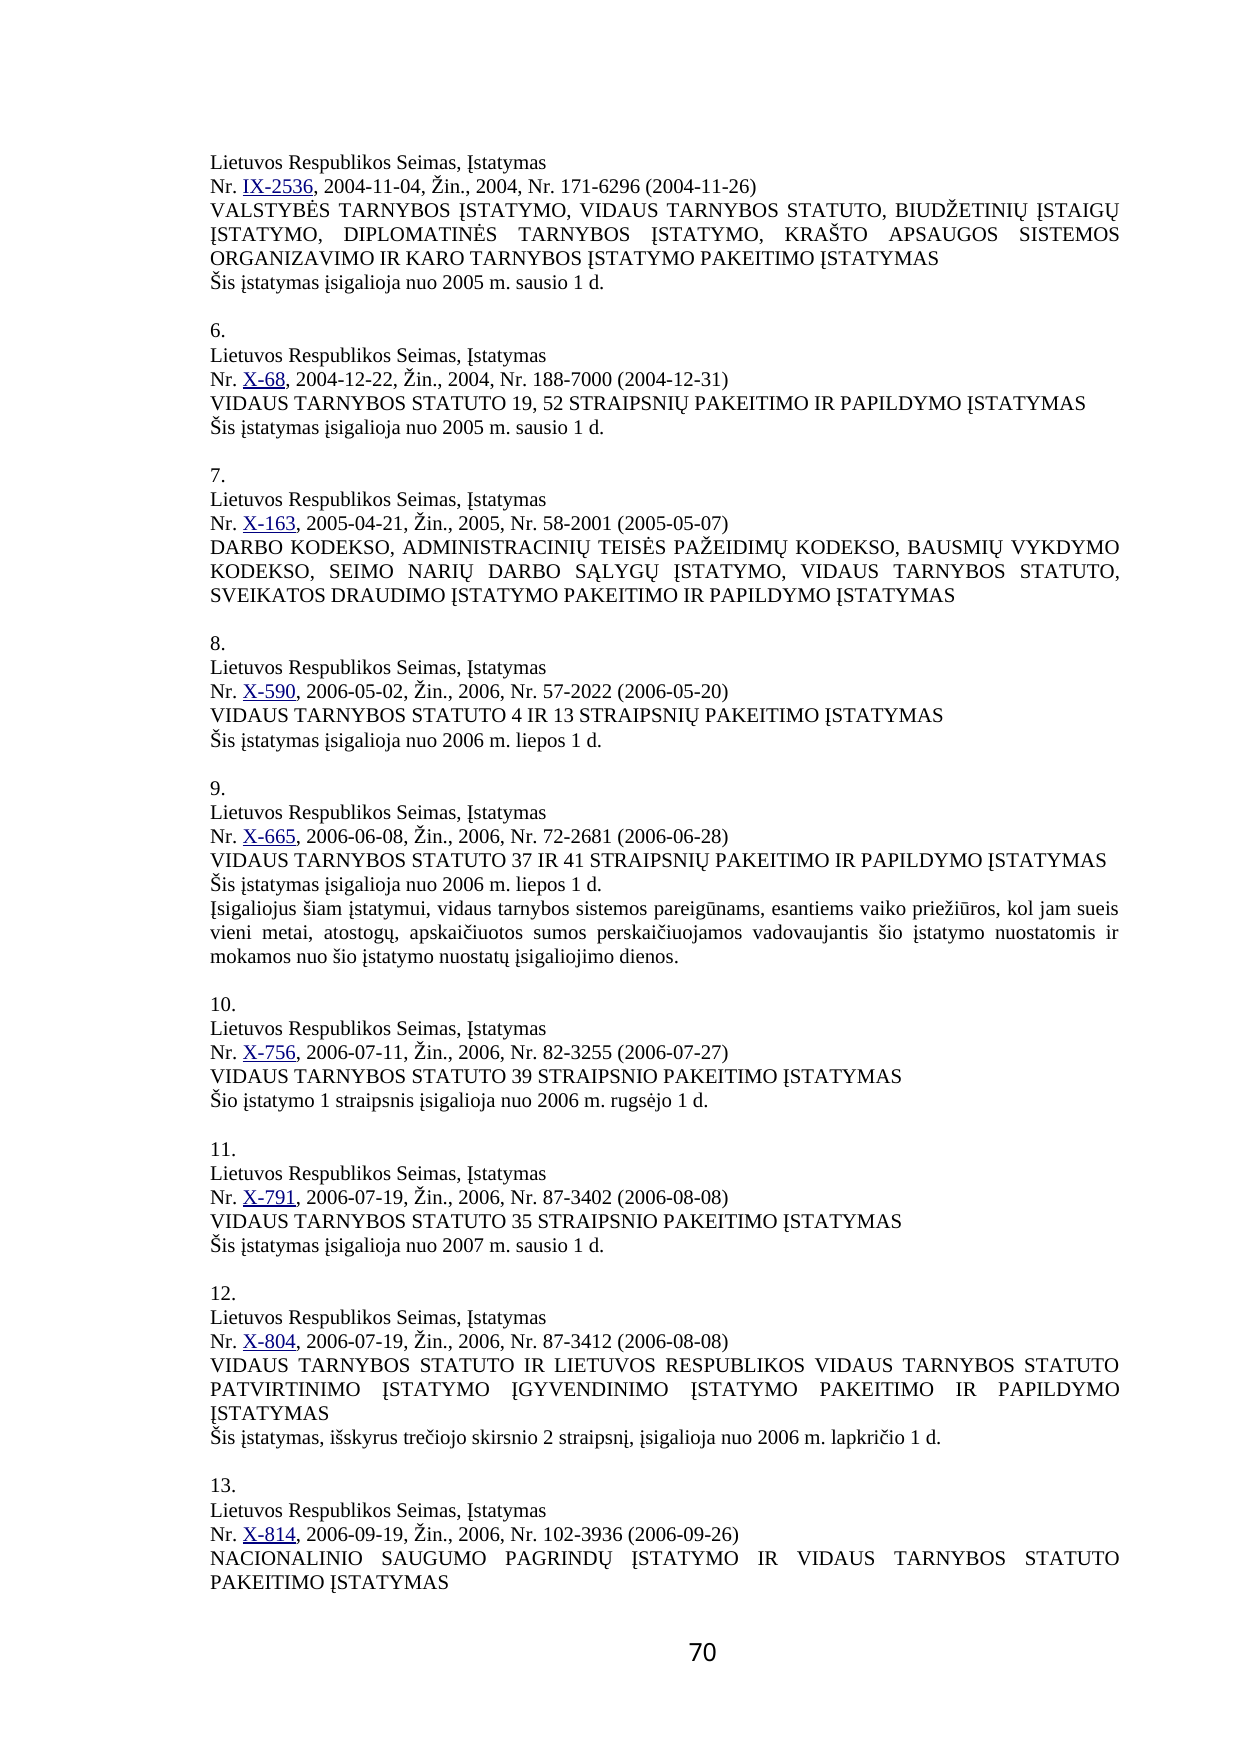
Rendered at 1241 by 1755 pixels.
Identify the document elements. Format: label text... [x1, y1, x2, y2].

text Lietuvos Respublikos Seimas, Įstatymas [210, 1305, 1120, 1329]
text Nr. X-68, 2004-12-22, Žin., 2004, Nr. 188-7000 (2004-12-31) [210, 367, 1120, 391]
text Lietuvos Respublikos Seimas, Įstatymas [210, 342, 1120, 367]
text Nr. X-163, 2005-04-21, Žin., 2005, Nr. 58-2001 (2005-05-07) [210, 511, 1120, 535]
text 12. [210, 1281, 1120, 1305]
text Nr. X-814, 2006-09-19, Žin., 2006, Nr. 102-3936 (2006-09-26) [210, 1522, 1120, 1546]
text VIDAUS TARNYBOS STATUTO 39 STRAIPSNIO PAKEITIMO ĮSTATYMAS [210, 1064, 1120, 1088]
text Lietuvos Respublikos Seimas, Įstatymas [210, 1161, 1120, 1185]
text Šis įstatymas įsigalioja nuo 2006 m. liepos 1 d. [210, 872, 1120, 896]
text Lietuvos Respublikos Seimas, Įstatymas [210, 150, 1120, 174]
text 9. [210, 776, 1120, 800]
text 11. [210, 1137, 1120, 1161]
text Šis įstatymas įsigalioja nuo 2006 m. liepos 1 d. [210, 727, 1120, 752]
text Nr. IX-2536, 2004-11-04, Žin., 2004, Nr. 171-6296 (2004-11-26) [210, 174, 1120, 198]
text Nr. X-756, 2006-07-11, Žin., 2006, Nr. 82-3255 (2006-07-27) [210, 1040, 1120, 1064]
text DARBO KODEKSO, ADMINISTRACINIŲ TEISĖS PAŽEIDIMŲ KODEKSO, BAUSMIŲ VYKDYMO KODEKSO, SEIMO NARIŲ DARBO SĄLYGŲ ĮSTATYMO, VIDAUS TARNYBOS STATUTO, SVEIKATOS DRAUDIMO ĮSTATYMO PAKEITIMO IR PAPILDYMO ĮSTATYMAS [210, 535, 1120, 607]
text VIDAUS TARNYBOS STATUTO 37 IR 41 STRAIPSNIŲ PAKEITIMO IR PAPILDYMO ĮSTATYMAS [210, 848, 1120, 872]
text Lietuvos Respublikos Seimas, Įstatymas [210, 1016, 1120, 1040]
text Šis įstatymas įsigalioja nuo 2005 m. sausio 1 d. [210, 415, 1120, 439]
text Lietuvos Respublikos Seimas, Įstatymas [210, 487, 1120, 511]
text VIDAUS TARNYBOS STATUTO IR LIETUVOS RESPUBLIKOS VIDAUS TARNYBOS STATUTO PATVIRTINIMO ĮSTATYMO ĮGYVENDINIMO ĮSTATYMO PAKEITIMO IR PAPILDYMO ĮSTATYMAS [210, 1353, 1120, 1425]
text Lietuvos Respublikos Seimas, Įstatymas [210, 800, 1120, 824]
text NACIONALINIO SAUGUMO PAGRINDŲ ĮSTATYMO IR VIDAUS TARNYBOS STATUTO PAKEITIMO ĮSTATYMAS [210, 1546, 1120, 1594]
text Įsigaliojus šiam įstatymui, vidaus tarnybos sistemos pareigūnams, esantiems vaiko priežiūros, kol jam sueis vieni metai, atostogų, apskaičiuotos sumos perskaičiuojamos vadovaujantis šio įstatymo nuostatomis ir mokamos nuo šio įstatymo nuostatų įsigaliojimo dienos. [210, 896, 1120, 968]
text VALSTYBĖS TARNYBOS ĮSTATYMO, VIDAUS TARNYBOS STATUTO, BIUDŽETINIŲ ĮSTAIGŲ ĮSTATYMO, DIPLOMATINĖS TARNYBOS ĮSTATYMO, KRAŠTO APSAUGOS SISTEMOS ORGANIZAVIMO IR KARO TARNYBOS ĮSTATYMO PAKEITIMO ĮSTATYMAS [210, 198, 1120, 270]
text Nr. X-665, 2006-06-08, Žin., 2006, Nr. 72-2681 (2006-06-28) [210, 824, 1120, 848]
text 7. [210, 463, 1120, 487]
text VIDAUS TARNYBOS STATUTO 4 IR 13 STRAIPSNIŲ PAKEITIMO ĮSTATYMAS [210, 703, 1120, 727]
text Šis įstatymas įsigalioja nuo 2005 m. sausio 1 d. [210, 270, 1120, 294]
text VIDAUS TARNYBOS STATUTO 35 STRAIPSNIO PAKEITIMO ĮSTATYMAS [210, 1209, 1120, 1233]
text Lietuvos Respublikos Seimas, Įstatymas [210, 1497, 1120, 1522]
text Šis įstatymas įsigalioja nuo 2007 m. sausio 1 d. [210, 1233, 1120, 1257]
text Nr. X-590, 2006-05-02, Žin., 2006, Nr. 57-2022 (2006-05-20) [210, 679, 1120, 703]
text Nr. X-791, 2006-07-19, Žin., 2006, Nr. 87-3402 (2006-08-08) [210, 1185, 1120, 1209]
text Šis įstatymas, išskyrus trečiojo skirsnio 2 straipsnį, įsigalioja nuo 2006 m. lapkričio 1 d. [210, 1425, 1120, 1449]
text 6. [210, 318, 1120, 342]
text 10. [210, 992, 1120, 1016]
text 8. [210, 631, 1120, 655]
text 13. [210, 1473, 1120, 1497]
text Nr. X-804, 2006-07-19, Žin., 2006, Nr. 87-3412 (2006-08-08) [210, 1329, 1120, 1353]
text Šio įstatymo 1 straipsnis įsigalioja nuo 2006 m. rugsėjo 1 d. [210, 1088, 1120, 1112]
text VIDAUS TARNYBOS STATUTO 19, 52 STRAIPSNIŲ PAKEITIMO IR PAPILDYMO ĮSTATYMAS [210, 391, 1120, 415]
text Lietuvos Respublikos Seimas, Įstatymas [210, 655, 1120, 679]
